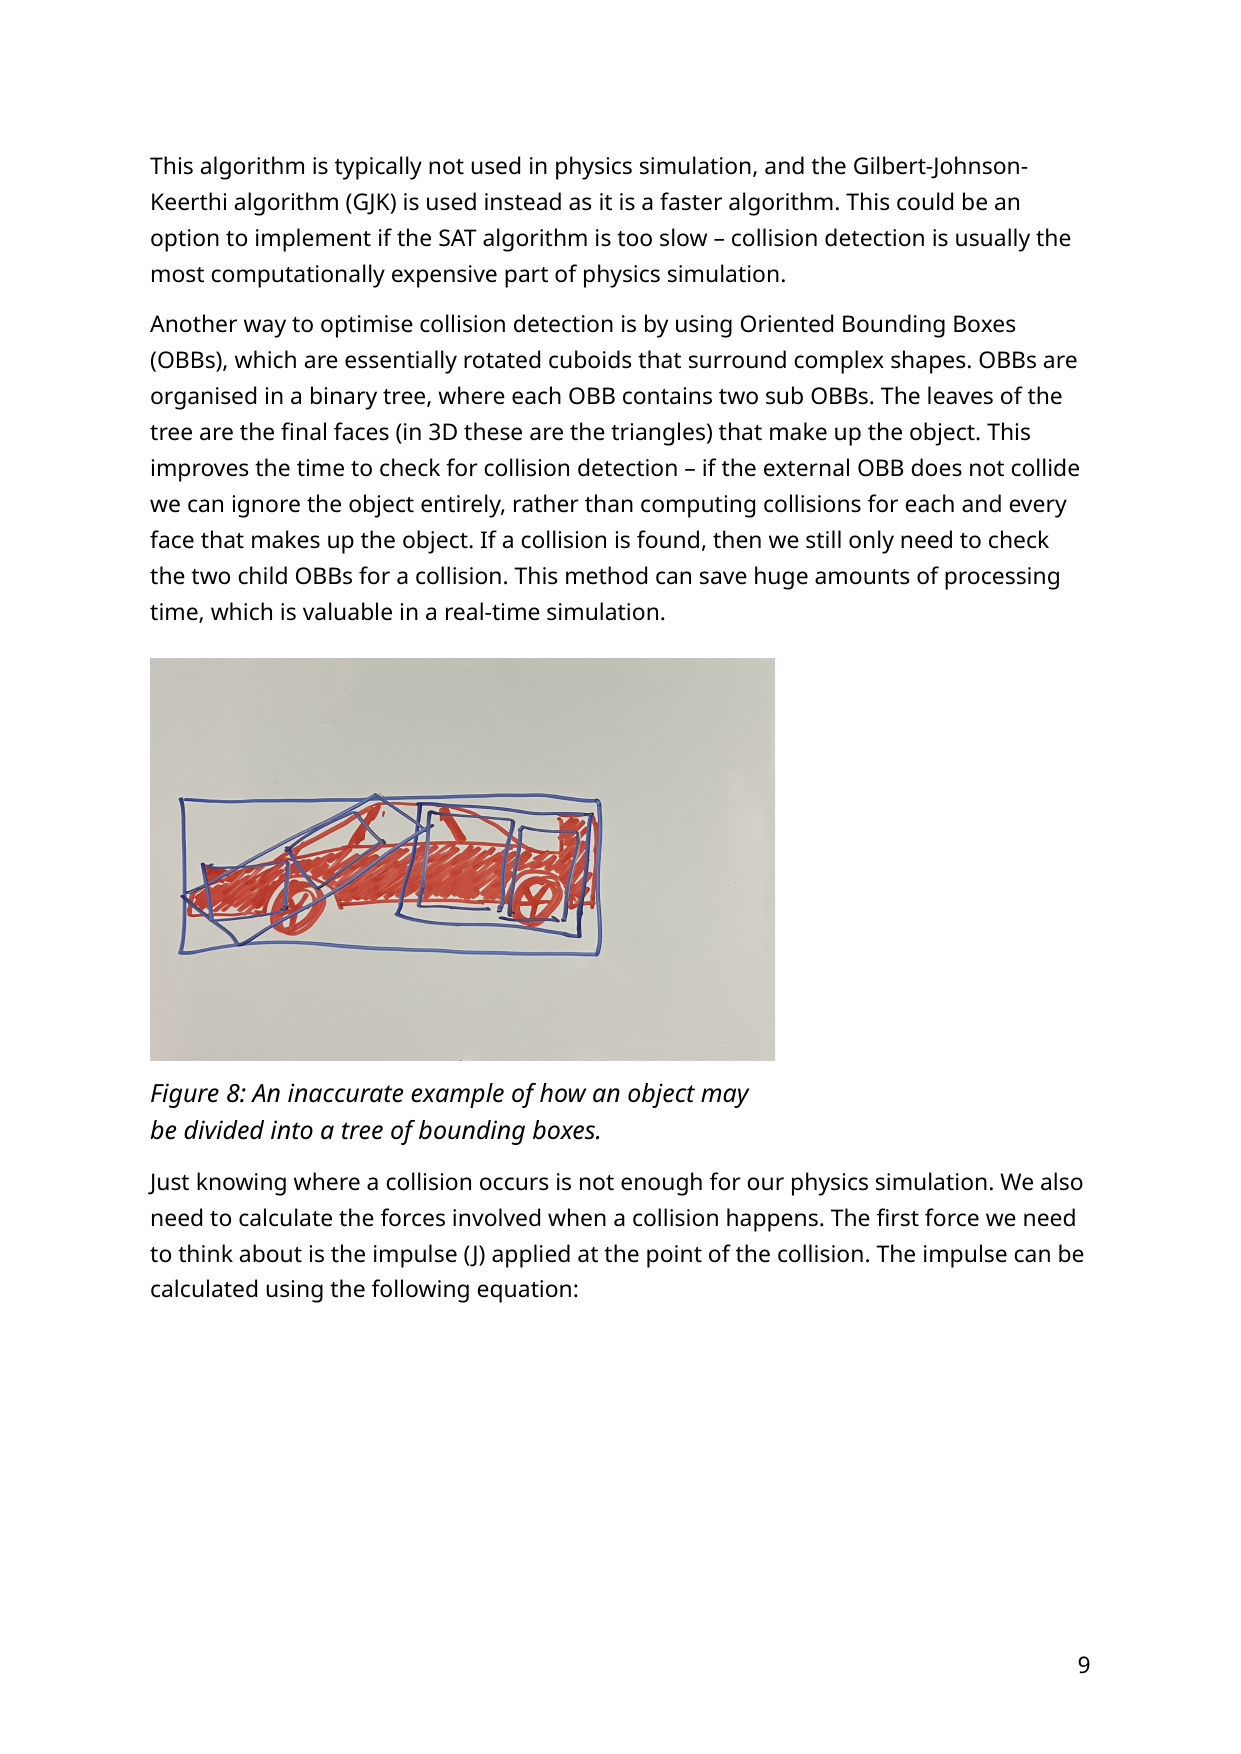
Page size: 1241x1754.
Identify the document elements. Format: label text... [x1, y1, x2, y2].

text Figure 8: An inaccurate example of how an object may be divided into a tree of bounding boxes. [150, 1061, 775, 1146]
text This algorithm is typically not used in physics simulation, and the Gilbert-Johnson-Keerthi algorithm (GJK) is used instead as it is a faster algorithm. This could be an option to implement if the SAT algorithm is too slow – collision detection is usually the most computationally expensive part of physics simulation. [150, 150, 1090, 289]
text Another way to optimise collision detection is by using Oriented Bounding Boxes (OBBs), which are essentially rotated cuboids that surround complex shapes. OBBs are organised in a binary tree, where each OBB contains two sub OBBs. The leaves of the tree are the final faces (in 3D these are the triangles) that make up the object. This improves the time to check for collision detection – if the external OBB does not collide we can ignore the object entirely, rather than computing collisions for each and every face that makes up the object. If a collision is found, then we still only need to check the two child OBBs for a collision. This method can save huge amounts of processing time, which is valuable in a real-time simulation. [150, 308, 1090, 627]
picture [150, 658, 775, 1061]
text Just knowing where a collision occurs is not enough for our physics simulation. We also need to calculate the forces involved when a collision happens. The first force we need to think about is the impulse (J) applied at the point of the collision. The impulse can be calculated using the following equation: [150, 1166, 1090, 1305]
